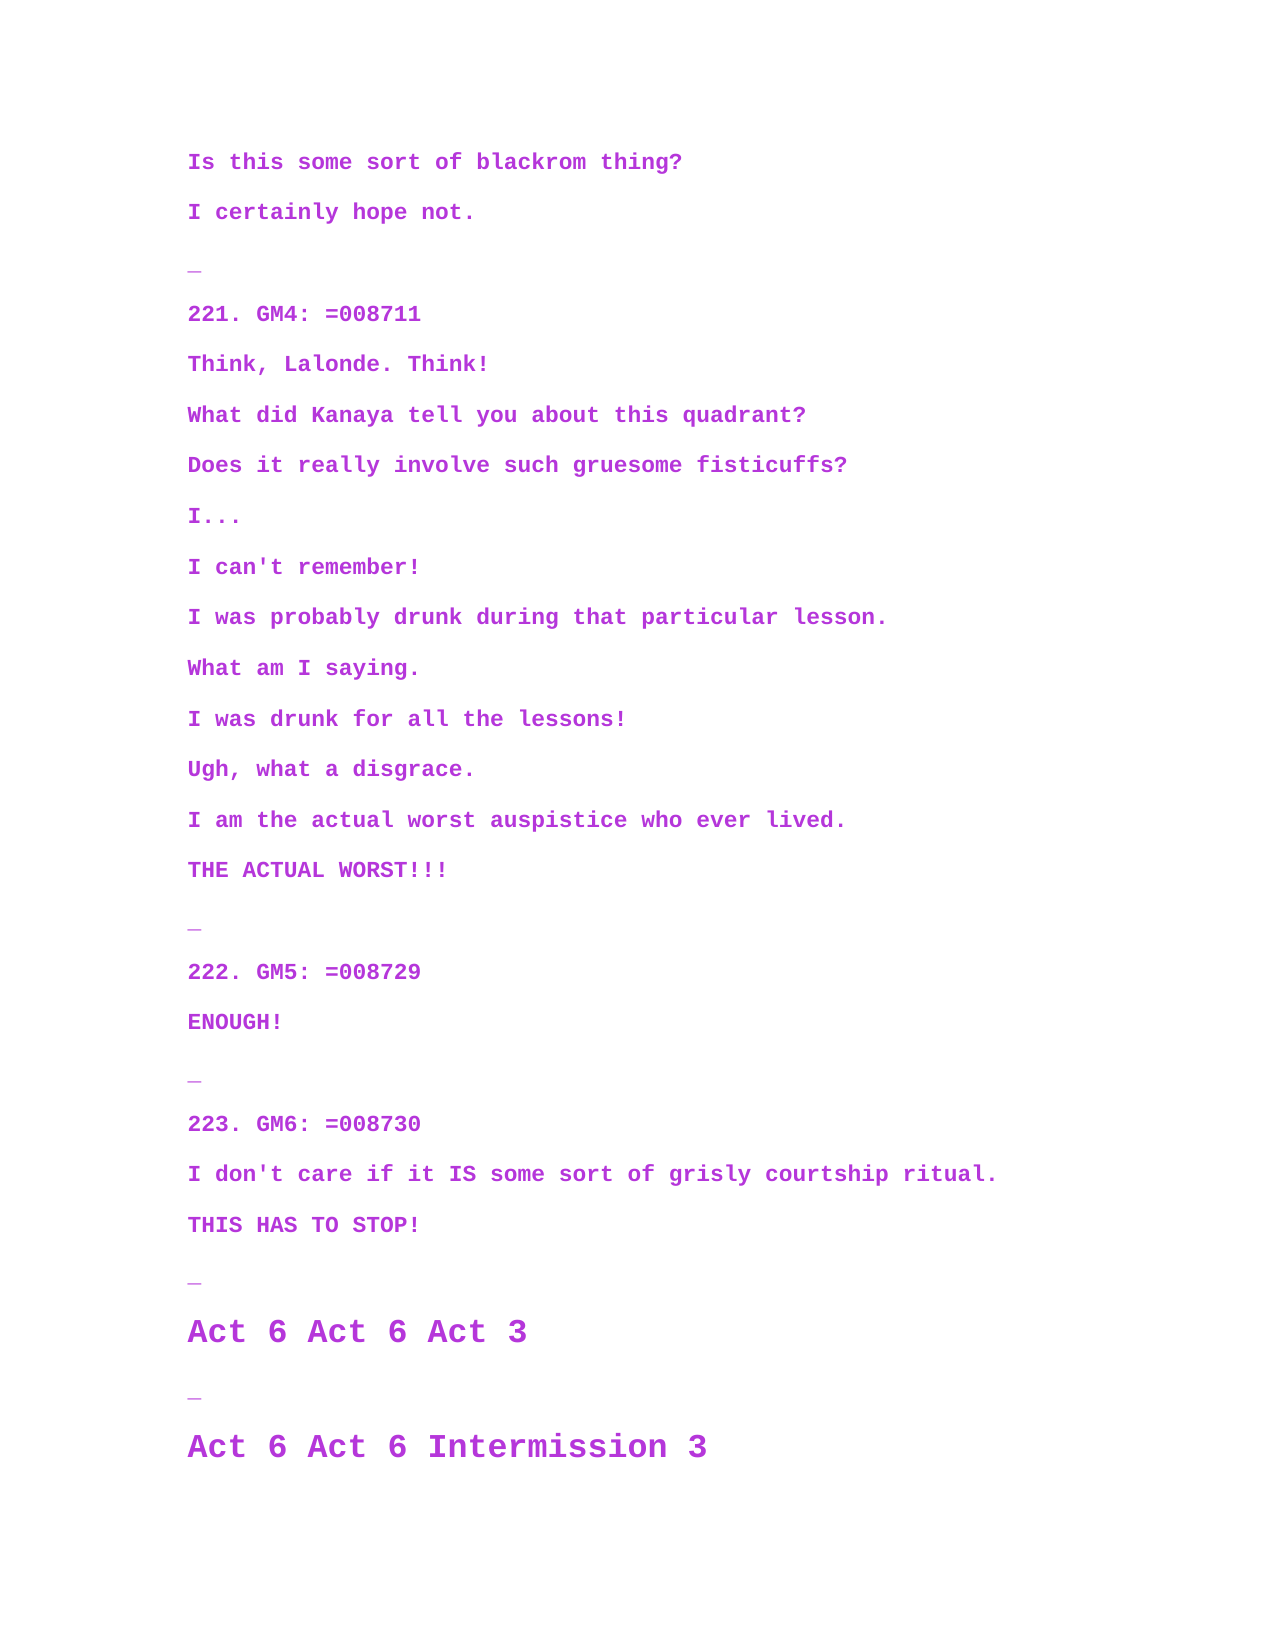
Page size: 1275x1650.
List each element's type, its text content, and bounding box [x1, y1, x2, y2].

text I can't remember! [187, 555, 1087, 581]
text Think, Lalonde. Think! [187, 352, 1087, 378]
text Act 6 Act 6 Act 3 [187, 1314, 1087, 1352]
text 223. GM6: =008730 [187, 1112, 1087, 1138]
text _ [187, 1379, 1087, 1404]
text Act 6 Act 6 Intermission 3 [187, 1429, 1087, 1467]
text Is this some sort of blackrom thing? [187, 150, 1087, 176]
text 222. GM5: =008729 [187, 960, 1087, 986]
text 221. GM4: =008711 [187, 302, 1087, 328]
text THIS HAS TO STOP! [187, 1213, 1087, 1239]
text _ [187, 251, 1087, 277]
text Does it really involve such gruesome fisticuffs? [187, 454, 1087, 480]
text I... [187, 504, 1087, 530]
text What did Kanaya tell you about this quadrant? [187, 403, 1087, 429]
text I certainly hope not. [187, 201, 1087, 227]
text I was probably drunk during that particular lesson. [187, 606, 1087, 632]
text I am the actual worst auspistice who ever lived. [187, 808, 1087, 834]
text _ [187, 1264, 1087, 1290]
text THE ACTUAL WORST!!! [187, 859, 1087, 885]
text I don't care if it IS some sort of grisly courtship ritual. [187, 1162, 1087, 1188]
text ENOUGH! [187, 1011, 1087, 1037]
text What am I saying. [187, 656, 1087, 682]
text I was drunk for all the lessons! [187, 707, 1087, 733]
text _ [187, 909, 1087, 935]
text _ [187, 1061, 1087, 1087]
text Ugh, what a disgrace. [187, 757, 1087, 783]
